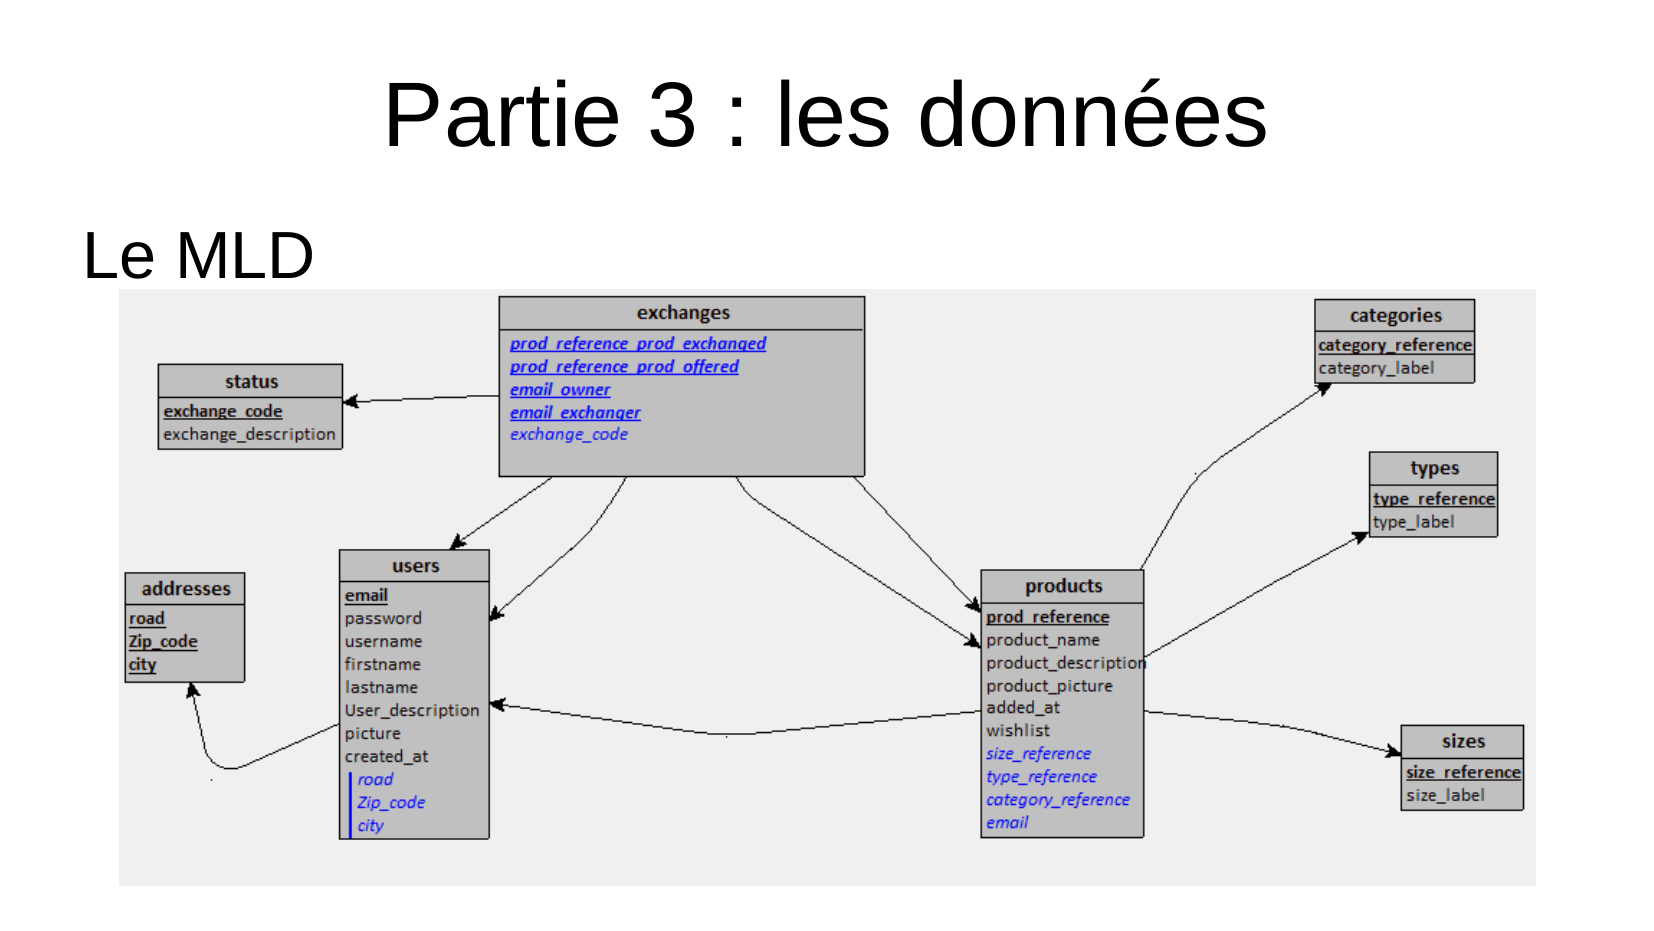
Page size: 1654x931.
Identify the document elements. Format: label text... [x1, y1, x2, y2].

title Partie 3 : les données [82, 37, 1571, 193]
picture [119, 289, 1536, 886]
list Le MLD [82, 217, 1571, 758]
